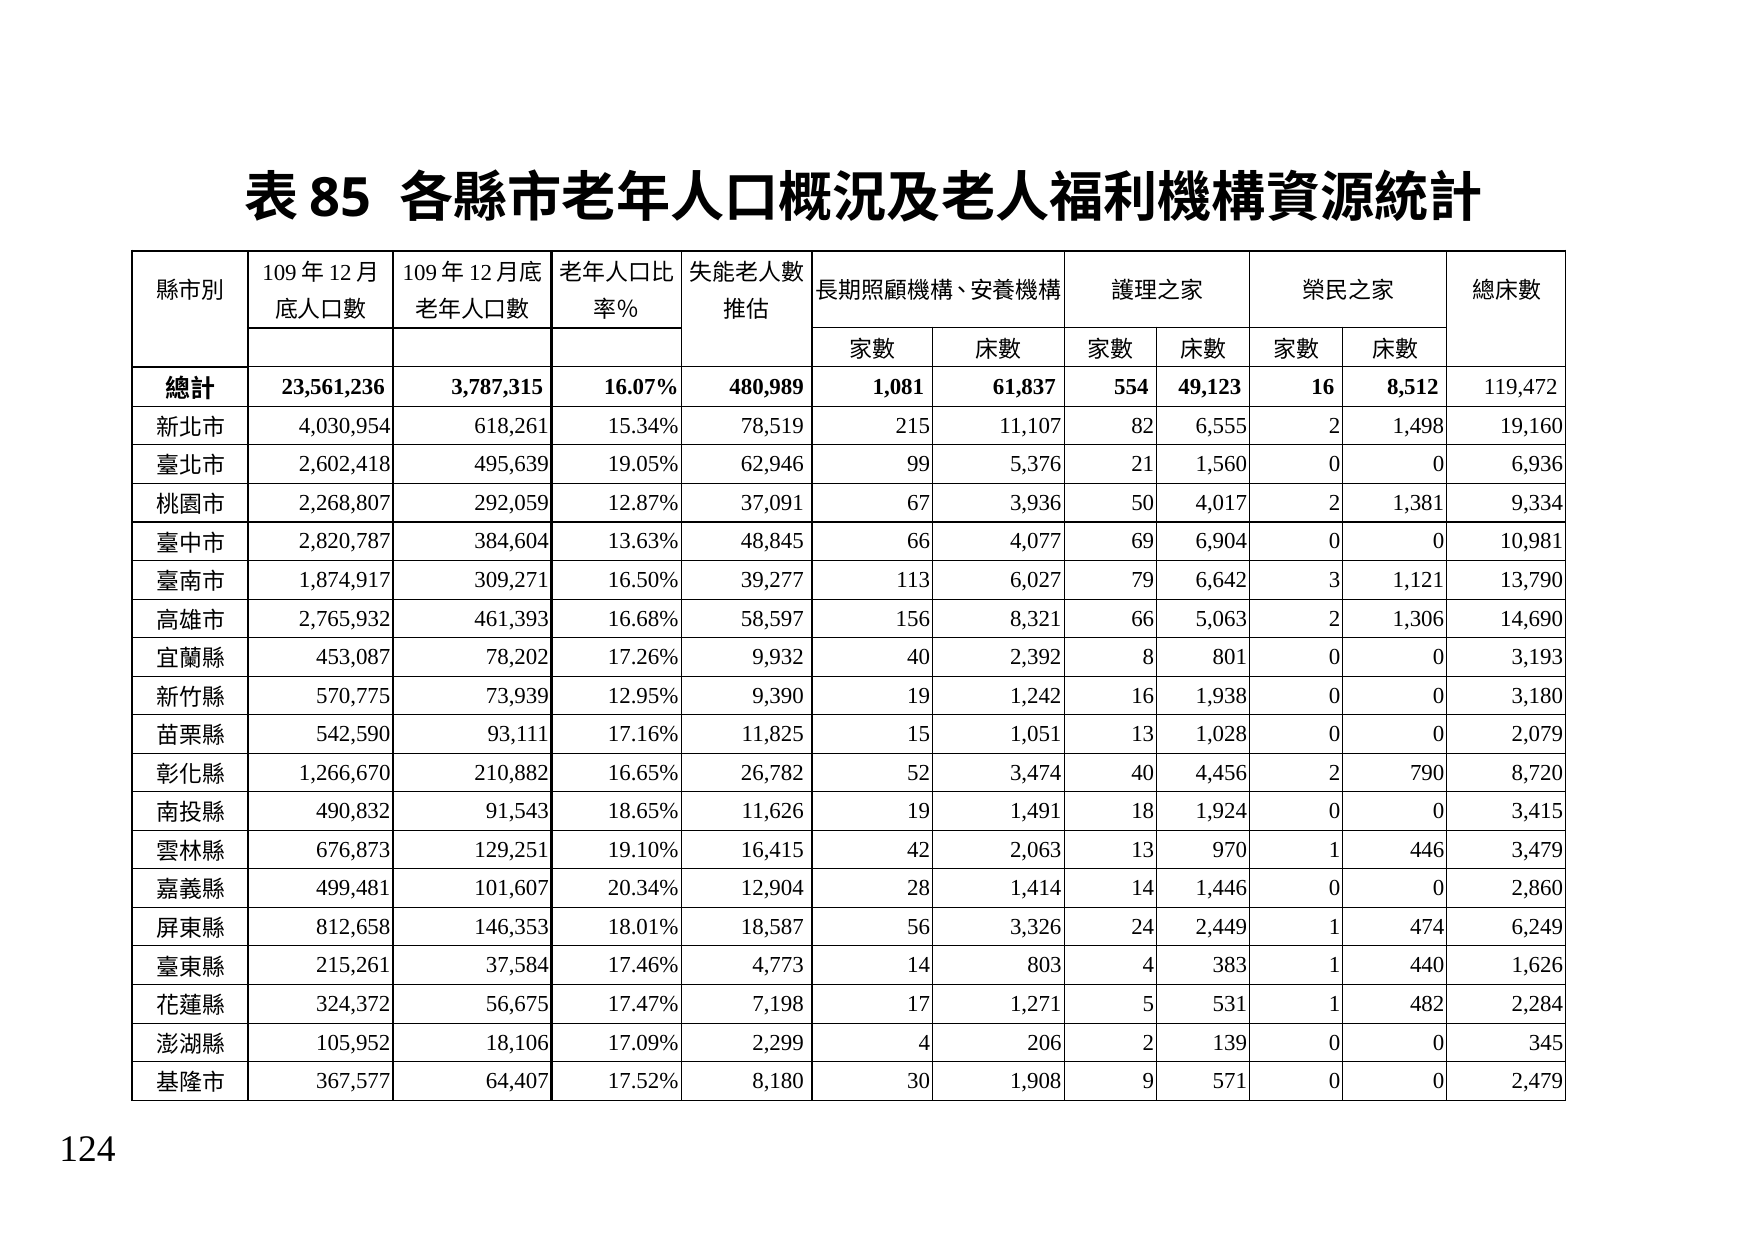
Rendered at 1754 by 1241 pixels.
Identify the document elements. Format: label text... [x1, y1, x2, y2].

table_cell 129,251 [394, 831, 550, 868]
table_cell 812,658 [249, 908, 392, 945]
subtitle 表85 各縣市老年人口概況及老人福利機構資源統計 [59, 137, 1639, 249]
table_cell 19,160 [1447, 407, 1565, 444]
table_cell 6,555 [1157, 407, 1249, 444]
table_cell 12,904 [682, 869, 811, 907]
table_cell 62,946 [682, 445, 811, 483]
table_cell 16,415 [682, 831, 811, 868]
table_cell 1 [1250, 831, 1342, 868]
table_cell 3,193 [1447, 638, 1565, 676]
table_cell 16.68% [553, 600, 681, 637]
table_cell 8,512 [1343, 367, 1446, 406]
table_cell 105,952 [249, 1024, 392, 1061]
table_cell 1,924 [1157, 792, 1249, 830]
table_cell 雲林縣 [133, 831, 247, 868]
table_cell 17.47% [553, 985, 681, 1022]
table_cell 0 [1343, 1024, 1446, 1061]
table_cell 床數 [933, 328, 1064, 366]
table_cell 2 [1250, 600, 1342, 637]
table_cell 0 [1343, 677, 1446, 714]
table_cell 499,481 [249, 869, 392, 907]
table_cell 3,936 [933, 484, 1064, 521]
table_cell 345 [1447, 1024, 1565, 1061]
table_cell 新北市 [133, 407, 247, 444]
table_cell 南投縣 [133, 792, 247, 830]
table_cell 17 [813, 985, 932, 1022]
table_cell 9 [1065, 1062, 1156, 1099]
table_cell 99 [813, 445, 932, 483]
table_cell 彰化縣 [133, 754, 247, 791]
table_cell 0 [1250, 638, 1342, 676]
table_cell 676,873 [249, 831, 392, 868]
table_cell 臺南市 [133, 561, 247, 598]
table_cell 1,051 [933, 715, 1064, 753]
table_cell 1,560 [1157, 445, 1249, 483]
table_cell [249, 329, 392, 366]
table_cell 11,825 [682, 715, 811, 753]
table_cell 440 [1343, 946, 1446, 984]
table_cell 0 [1343, 715, 1446, 753]
table_cell 17.52% [553, 1062, 681, 1099]
table_cell 2,299 [682, 1024, 811, 1061]
table_cell 1,242 [933, 677, 1064, 714]
table_cell 554 [1065, 367, 1156, 406]
table_cell 2 [1250, 484, 1342, 521]
table_cell 2,284 [1447, 985, 1565, 1022]
table_cell 446 [1343, 831, 1446, 868]
table_cell [133, 327, 247, 366]
table_cell [1447, 327, 1565, 366]
table_cell 26,782 [682, 754, 811, 791]
table_cell 146,353 [394, 908, 550, 945]
table_cell 78,519 [682, 407, 811, 444]
table_cell 206 [933, 1024, 1064, 1061]
table_cell 790 [1343, 754, 1446, 791]
table_cell 2,479 [1447, 1062, 1565, 1099]
table_cell 56,675 [394, 985, 550, 1022]
table_cell 1,908 [933, 1062, 1064, 1099]
table_cell 4,030,954 [249, 407, 392, 444]
table_cell 119,472 [1447, 367, 1565, 406]
table_cell 0 [1250, 1062, 1342, 1099]
table_cell 1,271 [933, 985, 1064, 1022]
table_cell 1,498 [1343, 407, 1446, 444]
table_cell 28 [813, 869, 932, 907]
table_cell 1,306 [1343, 600, 1446, 637]
table_cell 4,077 [933, 523, 1064, 560]
table_cell 6,027 [933, 561, 1064, 598]
table_cell 苗栗縣 [133, 715, 247, 753]
table_cell 11,626 [682, 792, 811, 830]
table_cell 基隆市 [133, 1062, 247, 1099]
table_cell 3,326 [933, 908, 1064, 945]
table_cell 0 [1250, 523, 1342, 560]
table_cell 15.34% [553, 407, 681, 444]
table_cell 1 [1250, 946, 1342, 984]
table_cell 9,932 [682, 638, 811, 676]
table_cell 1,626 [1447, 946, 1565, 984]
table_cell 156 [813, 600, 932, 637]
table_cell 桃園市 [133, 484, 247, 521]
table_cell 78,202 [394, 638, 550, 676]
table_cell 13 [1065, 715, 1156, 753]
table_cell 49,123 [1157, 367, 1249, 406]
table_cell 67 [813, 484, 932, 521]
table_cell 2,602,418 [249, 445, 392, 483]
table_cell 19.05% [553, 445, 681, 483]
table_cell 11,107 [933, 407, 1064, 444]
table_cell 16 [1250, 367, 1342, 406]
table_cell 1,381 [1343, 484, 1446, 521]
table_cell 324,372 [249, 985, 392, 1022]
table_cell 8,720 [1447, 754, 1565, 791]
table_cell 93,111 [394, 715, 550, 753]
table_cell 453,087 [249, 638, 392, 676]
table_cell 4 [1065, 946, 1156, 984]
table_cell 0 [1250, 677, 1342, 714]
table_cell 23,561,236 [249, 367, 392, 406]
table_cell 803 [933, 946, 1064, 984]
table_cell 0 [1343, 523, 1446, 560]
table_cell 3,787,315 [394, 367, 550, 406]
table_cell 新竹縣 [133, 677, 247, 714]
table_cell 床數 [1343, 328, 1446, 366]
table_cell 40 [813, 638, 932, 676]
table_cell 0 [1343, 1062, 1446, 1099]
table_cell 309,271 [394, 561, 550, 598]
table_cell 39,277 [682, 561, 811, 598]
table_cell 4 [813, 1024, 932, 1061]
table_cell 69 [1065, 523, 1156, 560]
table_cell 9,334 [1447, 484, 1565, 521]
table_cell 20.34% [553, 869, 681, 907]
table_cell 2,268,807 [249, 484, 392, 521]
table_cell 13,790 [1447, 561, 1565, 598]
table_cell 0 [1343, 869, 1446, 907]
table_cell [553, 329, 681, 366]
table_header 失能老人數推估 [682, 252, 811, 327]
table_cell 474 [1343, 908, 1446, 945]
table_cell 10,981 [1447, 523, 1565, 560]
table_cell 495,639 [394, 445, 550, 483]
table_cell 480,989 [682, 367, 811, 406]
table_cell 101,607 [394, 869, 550, 907]
table_cell 宜蘭縣 [133, 638, 247, 676]
table_cell 屏東縣 [133, 908, 247, 945]
table_cell 0 [1343, 445, 1446, 483]
table_cell 14 [813, 946, 932, 984]
table_cell 18.65% [553, 792, 681, 830]
table_header 護理之家 [1065, 252, 1249, 327]
table_header 老年人口比率％ [553, 252, 681, 327]
table_cell 15 [813, 715, 932, 753]
table_cell 48,845 [682, 523, 811, 560]
table_cell 18,587 [682, 908, 811, 945]
table_cell [682, 327, 811, 366]
table_cell 總計 [133, 368, 247, 406]
table_cell 5,063 [1157, 600, 1249, 637]
table_cell 2,765,932 [249, 600, 392, 637]
table_cell 臺北市 [133, 445, 247, 483]
table_cell 139 [1157, 1024, 1249, 1061]
table_cell 58,597 [682, 600, 811, 637]
table_cell 618,261 [394, 407, 550, 444]
table_cell 19.10% [553, 831, 681, 868]
table_cell 臺東縣 [133, 946, 247, 984]
table_cell 0 [1250, 715, 1342, 753]
table_cell 37,091 [682, 484, 811, 521]
table_cell 2,392 [933, 638, 1064, 676]
table_cell 17.26% [553, 638, 681, 676]
table_cell 1 [1250, 985, 1342, 1022]
table_cell 24 [1065, 908, 1156, 945]
table_cell 215 [813, 407, 932, 444]
table_cell 2,449 [1157, 908, 1249, 945]
table_cell 52 [813, 754, 932, 791]
table_cell 19 [813, 677, 932, 714]
table_cell 2,063 [933, 831, 1064, 868]
table_cell 7,198 [682, 985, 811, 1022]
table_cell 4,456 [1157, 754, 1249, 791]
table_cell 5 [1065, 985, 1156, 1022]
table_cell 6,249 [1447, 908, 1565, 945]
table_cell 3,415 [1447, 792, 1565, 830]
table_cell 542,590 [249, 715, 392, 753]
table_cell 50 [1065, 484, 1156, 521]
table_header 109年12月底 老年人口數 [394, 252, 550, 327]
table_header 長期照顧機構、安養機構 [813, 252, 1064, 327]
table_cell 0 [1343, 638, 1446, 676]
table_cell 2,860 [1447, 869, 1565, 907]
table_cell 14,690 [1447, 600, 1565, 637]
table_cell 1,938 [1157, 677, 1249, 714]
table_cell 1,266,670 [249, 754, 392, 791]
table_cell 17.46% [553, 946, 681, 984]
table_cell 6,642 [1157, 561, 1249, 598]
table_cell 210,882 [394, 754, 550, 791]
table_cell 1,446 [1157, 869, 1249, 907]
table_cell 91,543 [394, 792, 550, 830]
table_cell 8 [1065, 638, 1156, 676]
table_cell 21 [1065, 445, 1156, 483]
table_cell 16.07% [553, 367, 681, 406]
table_cell 570,775 [249, 677, 392, 714]
table_header 縣市別 [133, 252, 247, 327]
table_cell 61,837 [933, 367, 1064, 406]
table_cell 4,017 [1157, 484, 1249, 521]
table_cell 床數 [1157, 328, 1249, 366]
table_cell 1,414 [933, 869, 1064, 907]
table_cell 1 [1250, 908, 1342, 945]
table_cell 9,390 [682, 677, 811, 714]
table_cell 482 [1343, 985, 1446, 1022]
table_cell 12.95% [553, 677, 681, 714]
table_cell 30 [813, 1062, 932, 1099]
table_cell 2 [1250, 754, 1342, 791]
table_cell 6,904 [1157, 523, 1249, 560]
table_cell 19 [813, 792, 932, 830]
table_cell 家數 [1250, 328, 1342, 366]
table_cell 16 [1065, 677, 1156, 714]
table_cell 531 [1157, 985, 1249, 1022]
table_cell 113 [813, 561, 932, 598]
table_cell 18,106 [394, 1024, 550, 1061]
table_cell 臺中市 [133, 523, 247, 560]
table_cell 970 [1157, 831, 1249, 868]
table_cell 6,936 [1447, 445, 1565, 483]
table_cell 66 [813, 523, 932, 560]
table_cell 3,180 [1447, 677, 1565, 714]
table_cell 澎湖縣 [133, 1024, 247, 1061]
table_cell 16.50% [553, 561, 681, 598]
table_cell 17.09% [553, 1024, 681, 1061]
table_cell 3 [1250, 561, 1342, 598]
table_cell 66 [1065, 600, 1156, 637]
table_cell [394, 329, 550, 366]
table_cell 0 [1250, 445, 1342, 483]
table_cell 13.63% [553, 523, 681, 560]
table_cell 42 [813, 831, 932, 868]
table_cell 16.65% [553, 754, 681, 791]
table_header 109年12月底人口數 [249, 252, 392, 327]
table_cell 82 [1065, 407, 1156, 444]
table_cell 1,121 [1343, 561, 1446, 598]
table_cell 18.01% [553, 908, 681, 945]
table_cell 571 [1157, 1062, 1249, 1099]
table_cell 0 [1250, 792, 1342, 830]
table_cell 1,491 [933, 792, 1064, 830]
table_cell 花蓮縣 [133, 985, 247, 1022]
table_cell 383 [1157, 946, 1249, 984]
table_header 總床數 [1447, 252, 1565, 327]
table_cell 3,479 [1447, 831, 1565, 868]
table_cell 2,820,787 [249, 523, 392, 560]
table_cell 0 [1343, 792, 1446, 830]
table_cell 0 [1250, 869, 1342, 907]
table_cell 家數 [1065, 328, 1156, 366]
table_cell 13 [1065, 831, 1156, 868]
table_cell 17.16% [553, 715, 681, 753]
table_cell 73,939 [394, 677, 550, 714]
table_cell 56 [813, 908, 932, 945]
table_cell 1,081 [813, 367, 932, 406]
table_cell 4,773 [682, 946, 811, 984]
table_cell 2 [1065, 1024, 1156, 1061]
table_cell 14 [1065, 869, 1156, 907]
table_cell 2 [1250, 407, 1342, 444]
table_cell 461,393 [394, 600, 550, 637]
table_cell 1,874,917 [249, 561, 392, 598]
table_cell 18 [1065, 792, 1156, 830]
table_cell 2,079 [1447, 715, 1565, 753]
table_cell 40 [1065, 754, 1156, 791]
table_cell 家數 [813, 328, 932, 366]
table_cell 0 [1250, 1024, 1342, 1061]
table_cell 490,832 [249, 792, 392, 830]
table_cell 64,407 [394, 1062, 550, 1099]
table_cell 801 [1157, 638, 1249, 676]
table_cell 嘉義縣 [133, 869, 247, 907]
table_cell 5,376 [933, 445, 1064, 483]
table_cell 12.87% [553, 484, 681, 521]
table_cell 高雄市 [133, 600, 247, 637]
table_cell 8,321 [933, 600, 1064, 637]
table_cell 367,577 [249, 1062, 392, 1099]
table_cell 215,261 [249, 946, 392, 984]
table_cell 384,604 [394, 523, 550, 560]
table_cell 8,180 [682, 1062, 811, 1099]
table_header 榮民之家 [1250, 252, 1446, 327]
table_cell 3,474 [933, 754, 1064, 791]
table_cell 37,584 [394, 946, 550, 984]
table_cell 292,059 [394, 484, 550, 521]
table_cell 1,028 [1157, 715, 1249, 753]
table_cell 79 [1065, 561, 1156, 598]
